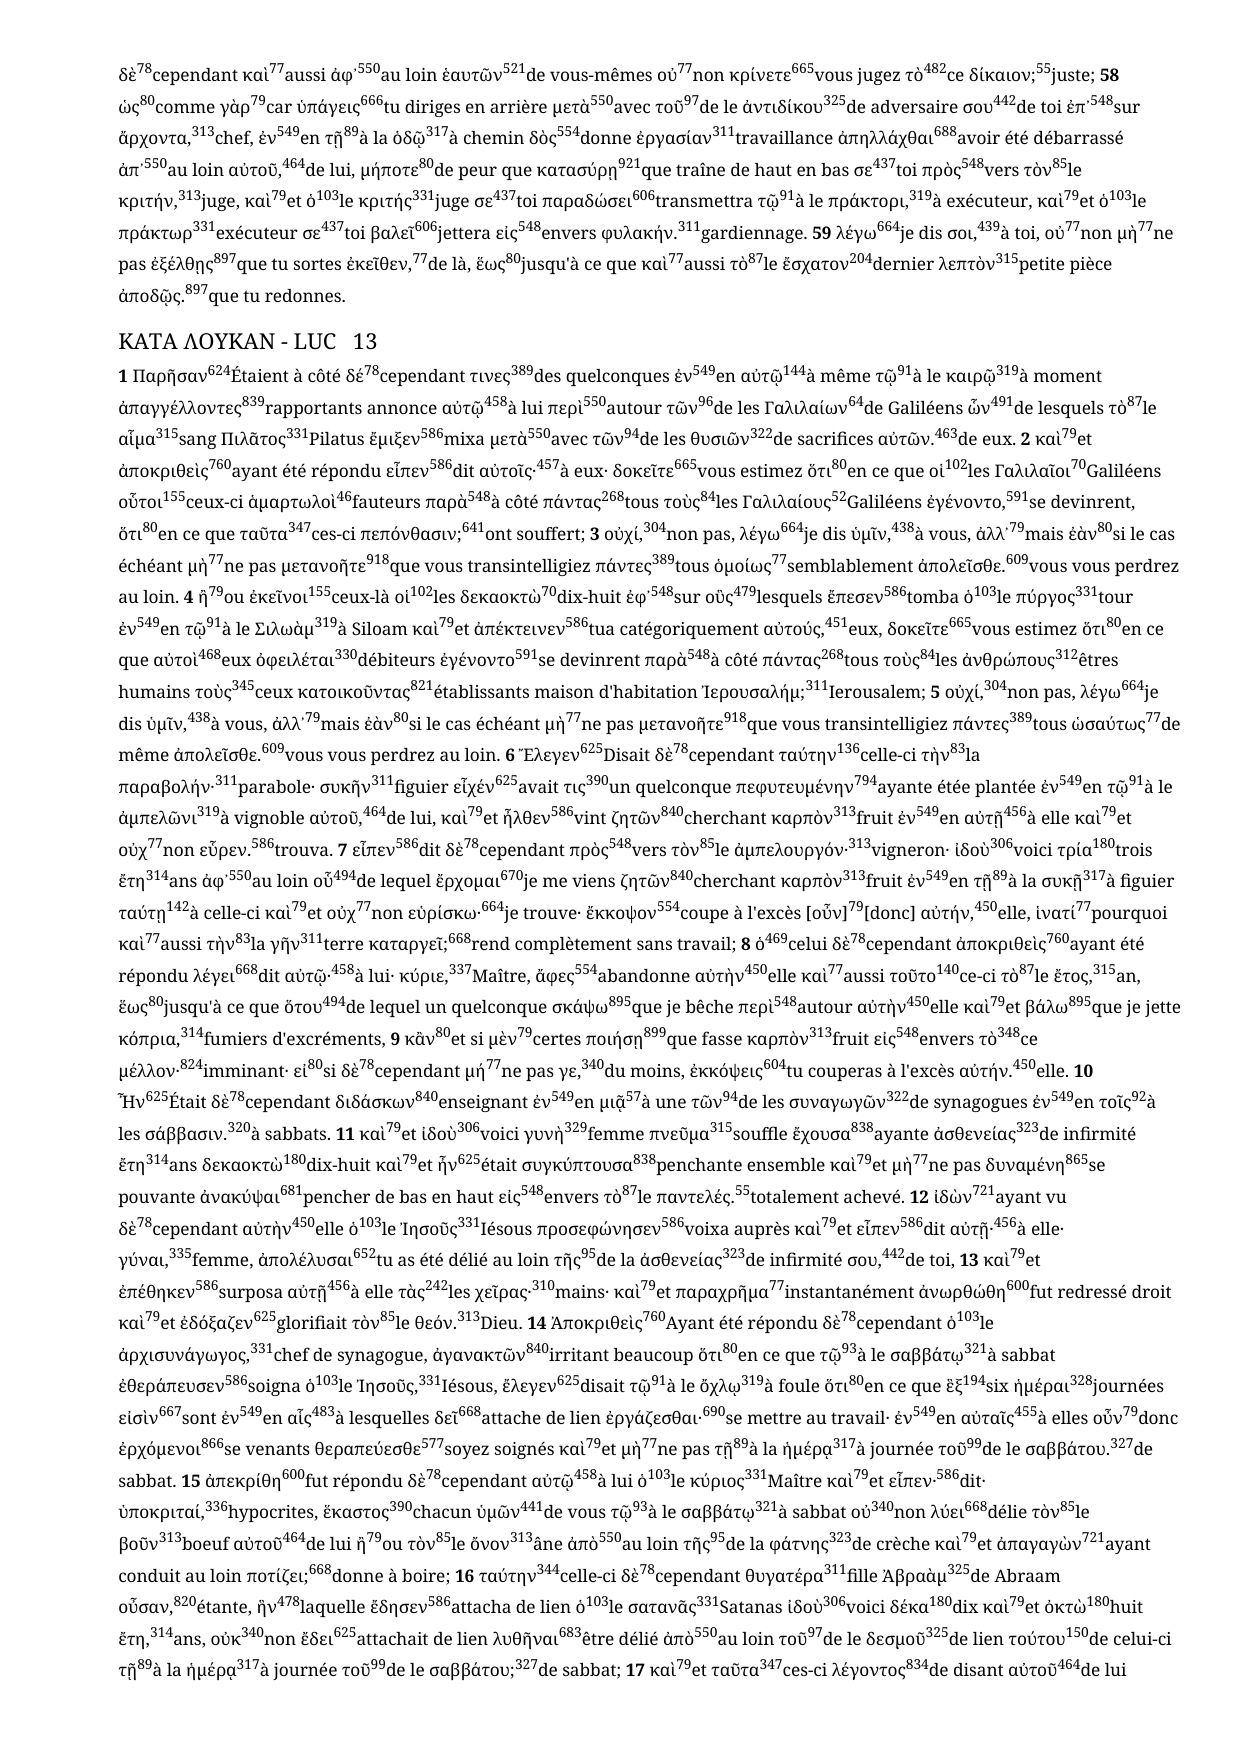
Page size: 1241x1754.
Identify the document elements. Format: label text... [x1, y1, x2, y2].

text ΚΑΤΑ ΛΟΥΚΑΝ - LUC 13 [118, 326, 1181, 356]
text 1 Παρῆσαν624Étaient à côté δέ78cependant τινες389des quelconques ἐν549en αὐτῷ144à même τῷ91à le καιρῷ319à moment ἀπαγγέλλοντες839rapportants annonce αὐτῷ458à lui περὶ550autour τῶν96de les Γαλιλαίων64de Galiléens ὧν491de lesquels τὸ87le αἷμα315sang Πιλᾶτος331Pilatus ἔμιξεν586mixa μετὰ550avec τῶν94de les θυσιῶν322de sacrifices αὐτῶν.463de eux. 2 καὶ79et ἀποκριθεὶς760ayant été répondu εἶπεν586dit αὐτοῖς·457à eux· δοκεῖτε665vous estimez ὅτι80en ce que οἱ102les Γαλιλαῖοι70Galiléens οὗτοι155ceux-ci ἁμαρτωλοὶ46fauteurs παρὰ548à côté πάντας268tous τοὺς84les Γαλιλαίους52Galiléens ἐγένοντο,591se devinrent, ὅτι80en ce que ταῦτα347ces-ci πεπόνθασιν;641ont souffert; 3 οὐχί,304non pas, λέγω664je dis ὑμῖν,438à vous, ἀλλ᾽79mais ἐὰν80si le cas échéant μὴ77ne pas μετανοῆτε918que vous transintelligiez πάντες389tous ὁμοίως77semblablement ἀπολεῖσθε.609vous vous perdrez au loin. 4 ἢ79ou ἐκεῖνοι155ceux-là οἱ102les δεκαοκτὼ70dix-huit ἐφ᾽548sur οὓς479lesquels ἔπεσεν586tomba ὁ103le πύργος331tour ἐν549en τῷ91à le Σιλωὰμ319à Siloam καὶ79et ἀπέκτεινεν586tua catégoriquement αὐτούς,451eux, δοκεῖτε665vous estimez ὅτι80en ce que αὐτοὶ468eux ὀφειλέται330débiteurs ἐγένοντο591se devinrent παρὰ548à côté πάντας268tous τοὺς84les ἀνθρώπους312êtres humains τοὺς345ceux κατοικοῦντας821établissants maison d'habitation Ἰερουσαλήμ;311Ierousalem; 5 οὐχί,304non pas, λέγω664je dis ὑμῖν,438à vous, ἀλλ᾽79mais ἐὰν80si le cas échéant μὴ77ne pas μετανοῆτε918que vous transintelligiez πάντες389tous ὡσαύτως77de même ἀπολεῖσθε.609vous vous perdrez au loin. 6 Ἔλεγεν625Disait δὲ78cependant ταύτην136celle-ci τὴν83la παραβολήν·311parabole· συκῆν311figuier εἶχέν625avait τις390un quelconque πεφυτευμένην794ayante étée plantée ἐν549en τῷ91à le ἀμπελῶνι319à vignoble αὐτοῦ,464de lui, καὶ79et ἦλθεν586vint ζητῶν840cherchant καρπὸν313fruit ἐν549en αὐτῇ456à elle καὶ79et οὐχ77non εὗρεν.586trouva. 7 εἶπεν586dit δὲ78cependant πρὸς548vers τὸν85le ἀμπελουργόν·313vigneron· ἰδοὺ306voici τρία180trois ἔτη314ans ἀφ᾽550au loin οὗ494de lequel ἔρχομαι670je me viens ζητῶν840cherchant καρπὸν313fruit ἐν549en τῇ89à la συκῇ317à figuier ταύτῃ142à celle-ci καὶ79et οὐχ77non εὑρίσκω·664je trouve· ἔκκοψον554coupe à l'excès [οὖν]79[donc] αὐτήν,450elle, ἱνατί77pourquoi καὶ77aussi τὴν83la γῆν311terre καταργεῖ;668rend complètement sans travail; 8 ὁ469celui δὲ78cependant ἀποκριθεὶς760ayant été répondu λέγει668dit αὐτῷ·458à lui· κύριε,337Maître, ἄφες554abandonne αὐτὴν450elle καὶ77aussi τοῦτο140ce-ci τὸ87le ἔτος,315an, ἕως80jusqu'à ce que ὅτου494de lequel un quelconque σκάψω895que je bêche περὶ548autour αὐτὴν450elle καὶ79et βάλω895que je jette κόπρια,314fumiers d'excréments, 9 κἂν80et si μὲν79certes ποιήσῃ899que fasse καρπὸν313fruit εἰς548envers τὸ348ce μέλλον·824imminant· εἰ80si δὲ78cependant μή77ne pas γε,340du moins, ἐκκόψεις604tu couperas à l'excès αὐτήν.450elle. 10 Ἦν625Était δὲ78cependant διδάσκων840enseignant ἐν549en μιᾷ57à une τῶν94de les συναγωγῶν322de synagogues ἐν549en τοῖς92à les σάββασιν.320à sabbats. 11 καὶ79et ἰδοὺ306voici γυνὴ329femme πνεῦμα315souffle ἔχουσα838ayante ἀσθενείας323de infirmité ἔτη314ans δεκαοκτὼ180dix-huit καὶ79et ἦν625était συγκύπτουσα838penchante ensemble καὶ79et μὴ77ne pas δυναμένη865se pouvante ἀνακύψαι681pencher de bas en haut εἰς548envers τὸ87le παντελές.55totalement achevé. 12 ἰδὼν721ayant vu δὲ78cependant αὐτὴν450elle ὁ103le Ἰησοῦς331Iésous προσεφώνησεν586voixa auprès καὶ79et εἶπεν586dit αὐτῇ·456à elle· γύναι,335femme, ἀπολέλυσαι652tu as été délié au loin τῆς95de la ἀσθενείας323de infirmité σου,442de toi, 13 καὶ79et ἐπέθηκεν586surposa αὐτῇ456à elle τὰς242les χεῖρας·310mains· καὶ79et παραχρῆμα77instantanément ἀνωρθώθη600fut redressé droit καὶ79et ἐδόξαζεν625glorifiait τὸν85le θεόν.313Dieu. 14 Ἀποκριθεὶς760Ayant été répondu δὲ78cependant ὁ103le ἀρχισυνάγωγος,331chef de synagogue, ἀγανακτῶν840irritant beaucoup ὅτι80en ce que τῷ93à le σαββάτῳ321à sabbat ἐθεράπευσεν586soigna ὁ103le Ἰησοῦς,331Iésous, ἔλεγεν625disait τῷ91à le ὄχλῳ319à foule ὅτι80en ce que ἓξ194six ἡμέραι328journées εἰσὶν667sont ἐν549en αἷς483à lesquelles δεῖ668attache de lien ἐργάζεσθαι·690se mettre au travail· ἐν549en αὐταῖς455à elles οὖν79donc ἐρχόμενοι866se venants θεραπεύεσθε577soyez soignés καὶ79et μὴ77ne pas τῇ89à la ἡμέρᾳ317à journée τοῦ99de le σαββάτου.327de sabbat. 15 ἀπεκρίθη600fut répondu δὲ78cependant αὐτῷ458à lui ὁ103le κύριος331Maître καὶ79et εἶπεν·586dit· ὑποκριταί,336hypocrites, ἕκαστος390chacun ὑμῶν441de vous τῷ93à le σαββάτῳ321à sabbat οὐ340non λύει668délie τὸν85le βοῦν313boeuf αὐτοῦ464de lui ἢ79ou τὸν85le ὄνον313âne ἀπὸ550au loin τῆς95de la φάτνης323de crèche καὶ79et ἀπαγαγὼν721ayant conduit au loin ποτίζει;668donne à boire; 16 ταύτην344celle-ci δὲ78cependant θυγατέρα311fille Ἀβραὰμ325de Abraam οὖσαν,820étante, ἣν478laquelle ἔδησεν586attacha de lien ὁ103le σατανᾶς331Satanas ἰδοὺ306voici δέκα180dix καὶ79et ὀκτὼ180huit ἔτη,314ans, οὐκ340non ἔδει625attachait de lien λυθῆναι683être délié ἀπὸ550au loin τοῦ97de le δεσμοῦ325de lien τούτου150de celui-ci τῇ89à la ἡμέρᾳ317à journée τοῦ99de le σαββάτου;327de sabbat; 17 καὶ79et ταῦτα347ces-ci λέγοντος834de disant αὐτοῦ464de lui κατῃσχύνοντο635étaient couvert de honte πάντες389tous οἱ363ceux ἀντικείμενοι866se couchants contre αὐτῷ,458à lui, καὶ79et πᾶς287tout ὁ103le ὄχλος331foule ἔχαιρεν625était de joie ἐπὶ549sur πᾶσιν276à tous τοῖς92à les ἐνδόξοις60à glorieux τοῖς353à ces γινομένοις856à se devenants ὑπ᾽550sous αὐτοῦ.464de lui. 18 Ἔλεγεν625Disait οὖν·79donc· τίνι402à quel ὁμοία45semblable ἐστὶν668est ἡ101la βασιλεία329royauté τοῦ97de le θεοῦ325de Dieu καὶ79et τίνι402à quel ὁμοιώσω602je rendrai semblable αὐτήν;450elle; 19 ὁμοία45semblable ἐστὶν668est κόκκῳ319à grain σινάπεως,327de sinapis, ὃν480lequel λαβὼν721ayant pris ἄνθρωπος331être humain ἔβαλεν586jeta εἰς548envers κῆπον313jardin ἑαυτοῦ,537de lui-même, καὶ79et ηὔξησεν586crût καὶ79et ἐγένετο592se devint εἰς548envers δένδρον,315arbre, καὶ79et τὰ104les πετεινὰ332volatiles τοῦ97de le οὐρανοῦ325de ciel κατεσκήνωσεν586dressa tente contre ἐν549en τοῖς90à les κλάδοις318à branches αὐτοῦ.466de lui. 20 Καὶ79Et πάλιν77de nouveau εἶπεν·586dit· τίνι402à quel ὁμοιώσω602je rendrai semblable τὴν83la βασιλείαν311royauté τοῦ97de le θεοῦ;325de Dieu; 21 ὁμοία45semblable ἐστὶν668est ζύμῃ,317à levain, ἣν478laquelle λαβοῦσα719ayante prise γυνὴ329femme [ἐν]έκρυψεν586encrypta εἰς548envers ἀλεύρου327de farine σάτα314satons τρία180trois ἕως80jusqu'à ce que οὗ492de lequel ἐζυμώθη600fut fermenté ὅλον.392tout entier. 22 Καὶ79Et διεπορεύετο631se allait à travers κατὰ548selon πόλεις310cités καὶ79et κώμας310villages διδάσκων840enseignant καὶ79et πορείαν311démarche ποιούμενος867se faisant εἰς548envers Ἱεροσόλυμα.314Ierosolymas. 23 Εἶπεν586Dit δέ78cependant τις390un quelconque αὐτῷ·458à lui· κύριε,337Maître, εἰ80si ὀλίγοι389peu οἱ363ceux σῳζόμενοι;890étants sauvés; ὁ469celui δὲ78cependant εἶπεν586dit πρὸς548vers αὐτούς·451eux· 24 ἀγωνίζεσθε573que vous vous combattez εἰσελθεῖν681venir à l'intérieur διὰ550par τῆς95de la στενῆς14de étroite θύρας,323de porte, ὅτι80en ce que πολλοί,389nombreux, λέγω664je dis ὑμῖν,438à vous, ζητήσουσιν605chercheront εἰσελθεῖν681venir à l'intérieur καὶ79et οὐκ77non ἰσχύσουσιν.605auront la ténacité. 25 ἀφ᾽550au loin οὗ494de lequel ἂν340le cas échéant ἐγερθῇ911que soit éveillé ὁ103le οἰκοδεσπότης331despote de maison καὶ79et ἀποκλείσῃ899que ferme à clef complètement τὴν83la θύραν311porte καὶ79et ἄρξησθε902que vous vous originiez ἔξω77au-dehors ἑστάναι686avoir dressé καὶ79et κρούειν689toquer τὴν83la θύραν311porte λέγοντες·839disants· κύριε,337Maître, ἄνοιξον554ouvre ἡμῖν,419à nous, καὶ79et ἀποκριθεὶς760ayant été répondu ἐρεῖ606dira ὑμῖν·438à vous· οὐκ77non οἶδα638j'ai su ὑμᾶς436vous πόθεν77d'où? ἐστέ.665vous êtes. 26 τότε77alors ἄρξεσθε609vous vous originerez λέγειν·689dire· ἐφάγομεν581nous mangeâmes ἐνώπιόν552en devant σου442de toi καὶ79et ἐπίομεν581nous bûmes καὶ79et ἐν549en ταῖς88à les πλατείαις316à places ἡμῶν423de nous ἐδίδαξας·584tu enseignas· 27 καὶ79et ἐρεῖ606dira λέγων840disant ὑμῖν·438à vous· οὐκ77non οἶδα638j'ai su [ὑμᾶς]436[vous] πόθεν77d'où? ἐστέ·665vous êtes· ἀπόστητε553dressez au loin ἀπ᾽550au loin ἐμοῦ424de moi πάντες290tous ἐργάται336travailleurs ἀδικίας.323de injustice. 28 ἐκεῖ77là ἔσται612se sera ὁ103le κλαυθμὸς331pleur καὶ79et ὁ103le βρυγμὸς331grincement τῶν96de les ὀδόντων,324de dents, ὅταν80lorsque le cas échéant ὄψησθε902que vous vous voyiez Ἀβραὰμ313Abraam καὶ79et Ἰσαὰκ313Isaak καὶ79et Ἰακὼβ313Iakob καὶ79et πάντας268tous τοὺς84les προφήτας312prophètes ἐν549en τῇ89à la βασιλείᾳ317à royauté τοῦ97de le θεοῦ,325de Dieu, ὑμᾶς436vous δὲ78cependant ἐκβαλλομένους874étants éjectés ἔξω.77au-dehors. 29 καὶ79et ἥξουσιν605surgiront ἀπὸ550au loin ἀνατολῶν322de levants καὶ79et δυσμῶν322de couchants καὶ79et ἀπὸ550au loin βορρᾶ325de nord καὶ79et νότου325de sud καὶ79et ἀνακλιθήσονται618seront récliné ἐν549en τῇ89à la βασιλείᾳ317à royauté τοῦ97de le θεοῦ.325de Dieu. 30 καὶ79et ἰδοὺ306voici εἰσὶν667sont ἔσχατοι46derniers οἳ497lesquels ἔσονται611se seront πρῶτοι46premiers καὶ79et εἰσὶν667sont πρῶτοι46premiers οἳ497lesquels ἔσονται611se seront ἔσχατοι.46derniers. 31 Ἐν549En αὐτῇ142à même τῇ89à la ὥρᾳ317à heure προσῆλθάν585vinrent vers τινες286des quelconques Φαρισαῖοι330Pharisiens λέγοντες839disants αὐτῷ·458à lui· ἔξελθε554sors καὶ79et πορεύου574te va ἐντεῦθεν,77d'ici, ὅτι80en ce que Ἡρῴδης331Hérode θέλει668veut σε437toi ἀποκτεῖναι.681tuer catégoriquement. 32 καὶ79et εἶπεν586dit αὐτοῖς·457à eux· πορευθέντες759ayants étés allés εἴπατε553dites τῇ89à la ἀλώπεκι317à renard ταύτῃ·142à celle-ci· ἰδοὺ306voici ἐκβάλλω664j'éjecte δαιμόνια314démons καὶ79et ἰάσεις310guérisons ἀποτελῶ664je finis de loin σήμερον77aujourd'hui καὶ79et αὔριον77demain καὶ79et τῇ89à la τρίτῃ57à troisième τελειοῦμαι.676je suis perfectionné. 33 πλὴν79toutefois δεῖ668attache de lien με417moi σήμερον77aujourd'hui καὶ79et αὔριον77demain καὶ79et τῇ350à celle ἐχομένῃ853à se ayante πορεύεσθαι,690se aller, ὅτι80en ce que οὐκ77non ἐνδέχεται674se est acceptable προφήτην313prophète ἀπολέσθαι682se perdre au loin ἔξω552au-dehors Ἰερουσαλήμ.323de Ierousalem. 34 Ἰερουσαλὴμ335Ierousalem Ἰερουσαλήμ,335Ierousalem, ἡ362celle ἀποκτείνουσα838tuante catégoriquement τοὺς84les προφήτας312prophètes καὶ79et λιθοβολοῦσα838jetante des pierres τοὺς345ceux ἀπεσταλμένους795ayants étés envoyés πρὸς548vers αὐτήν,450elle, ποσάκις77combien de fois ἠθέλησα582je voulus ἐπισυνάξαι681rassembler τὰ86les τέκνα314enfants σου442de toi ὃν138lequel τρόπον313manière ὄρνις329poule τὴν83la ἑαυτῆς535de elle-même νοσσιὰν311couvée ὑπὸ548sous τὰς242les πτέρυγας,310ailes, καὶ79et οὐκ77non ἠθελήσατε.583vous voulûtes. 35 ἰδοὺ306voici ἀφίεται680est abandonné ὑμῖν438à vous ὁ103le οἶκος331maison ὑμῶν.441de vous. λέγω664je dis [δὲ]78[cependant] ὑμῖν,438à vous, οὐ77non μὴ77ne pas με417moi ἴδητέ896que vous voyiez ἕως80jusqu'à ce que [ἥξει606[surgira ὅτε]80lorsque] εἴπητε·896que vous disiez· εὐλογημένος813ayant été élogié ὁ364celui ἐρχόμενος867se venant ἐν549en ὀνόματι321à nom κυρίου.325de Maître. [118, 360, 1181, 1682]
